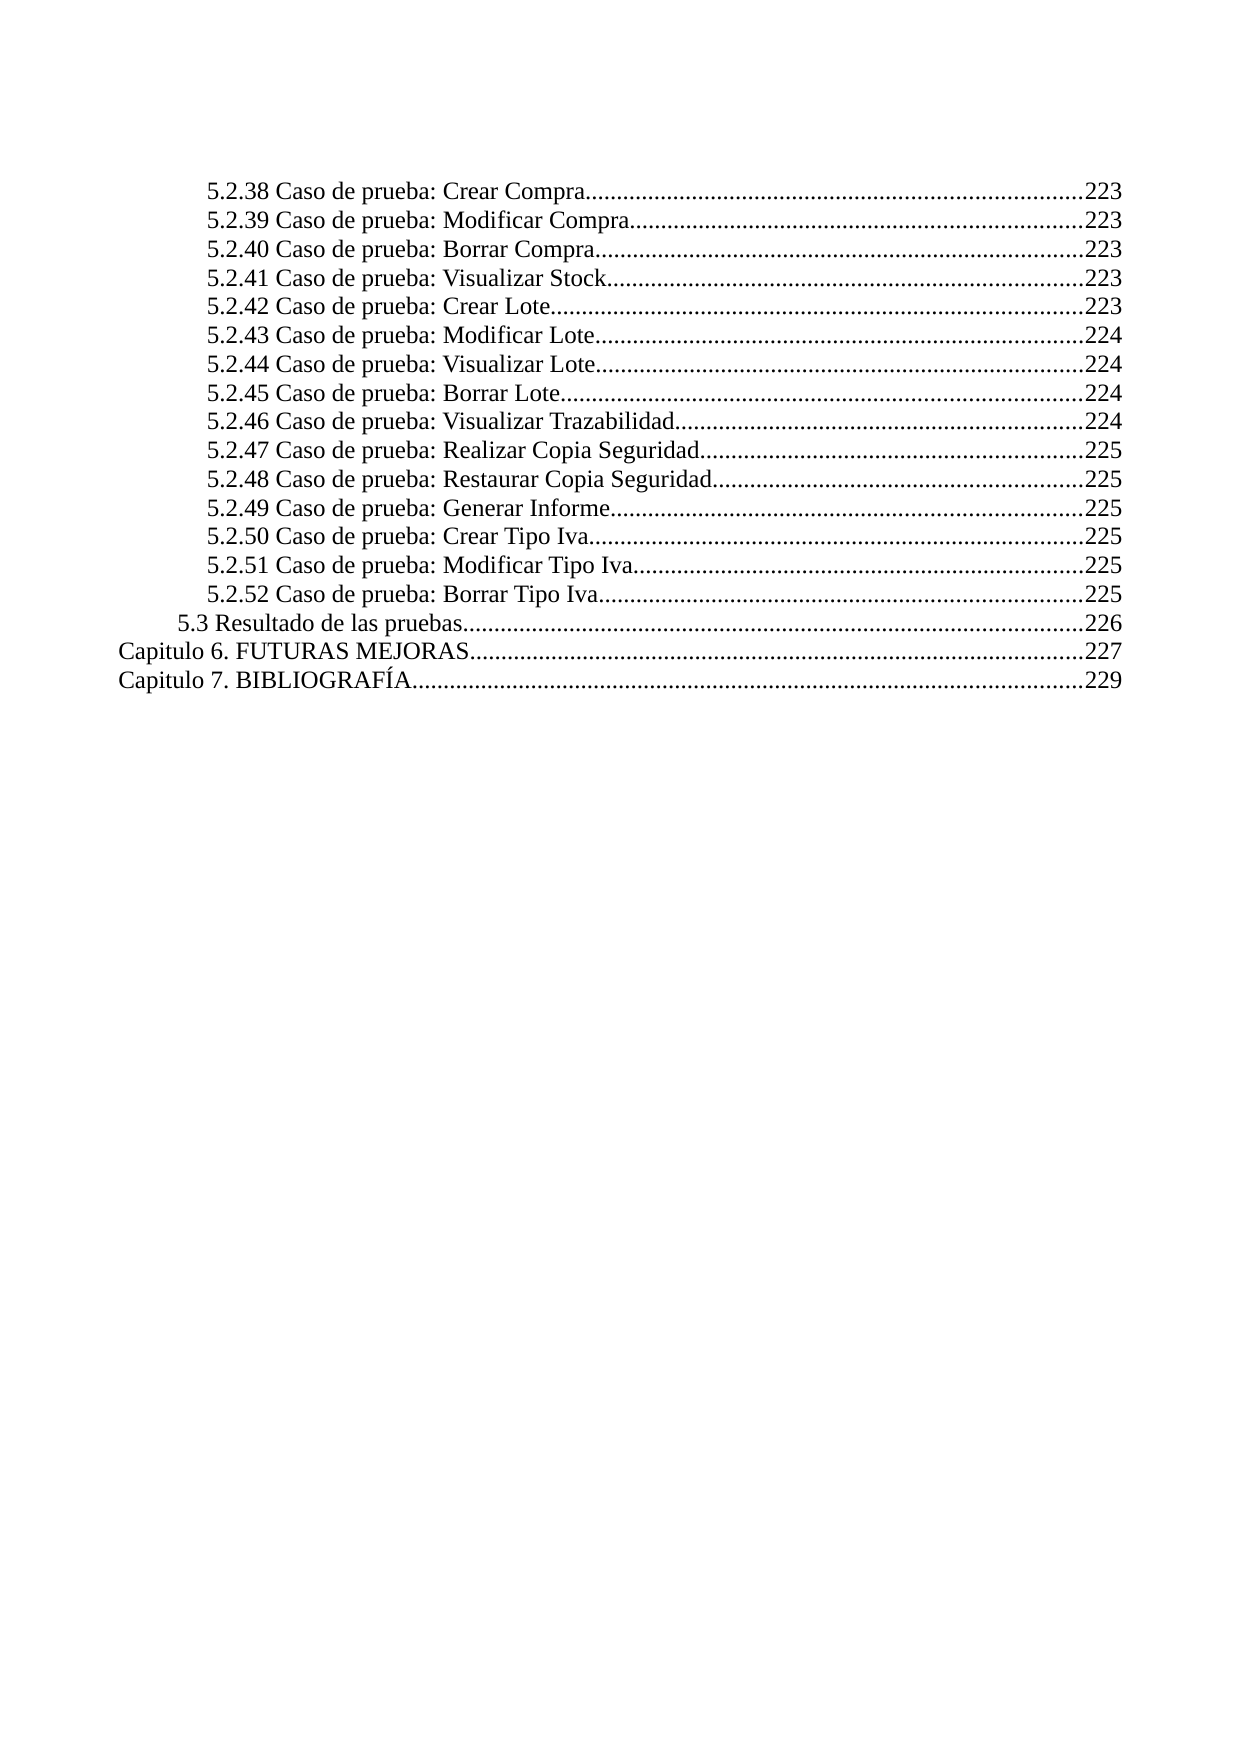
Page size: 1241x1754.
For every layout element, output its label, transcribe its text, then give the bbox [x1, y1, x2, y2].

text 5.2.43 Caso de prueba: Modificar Lote 224 [207, 320, 1122, 349]
text 5.2.45 Caso de prueba: Borrar Lote 224 [207, 378, 1122, 406]
text Capitulo 6. FUTURAS MEJORAS 227 [118, 636, 1122, 665]
text 5.2.48 Caso de prueba: Restaurar Copia Seguridad 225 [207, 464, 1122, 493]
text 5.2.38 Caso de prueba: Crear Compra 223 [207, 176, 1122, 205]
text 5.2.41 Caso de prueba: Visualizar Stock 223 [207, 263, 1122, 291]
text 5.2.40 Caso de prueba: Borrar Compra 223 [207, 234, 1122, 263]
text 5.2.44 Caso de prueba: Visualizar Lote 224 [207, 349, 1122, 378]
text 5.2.39 Caso de prueba: Modificar Compra 223 [207, 205, 1122, 234]
text 5.2.46 Caso de prueba: Visualizar Trazabilidad 224 [207, 406, 1122, 435]
text 5.2.47 Caso de prueba: Realizar Copia Seguridad 225 [207, 435, 1122, 464]
text 5.2.42 Caso de prueba: Crear Lote 223 [207, 291, 1122, 320]
text 5.2.52 Caso de prueba: Borrar Tipo Iva 225 [207, 579, 1122, 608]
text 5.2.50 Caso de prueba: Crear Tipo Iva 225 [207, 521, 1122, 550]
text 5.2.49 Caso de prueba: Generar Informe 225 [207, 493, 1122, 521]
text 5.3 Resultado de las pruebas 226 [177, 608, 1122, 636]
text 5.2.51 Caso de prueba: Modificar Tipo Iva 225 [207, 550, 1122, 579]
text Capitulo 7. BIBLIOGRAFÍA 229 [118, 665, 1122, 694]
